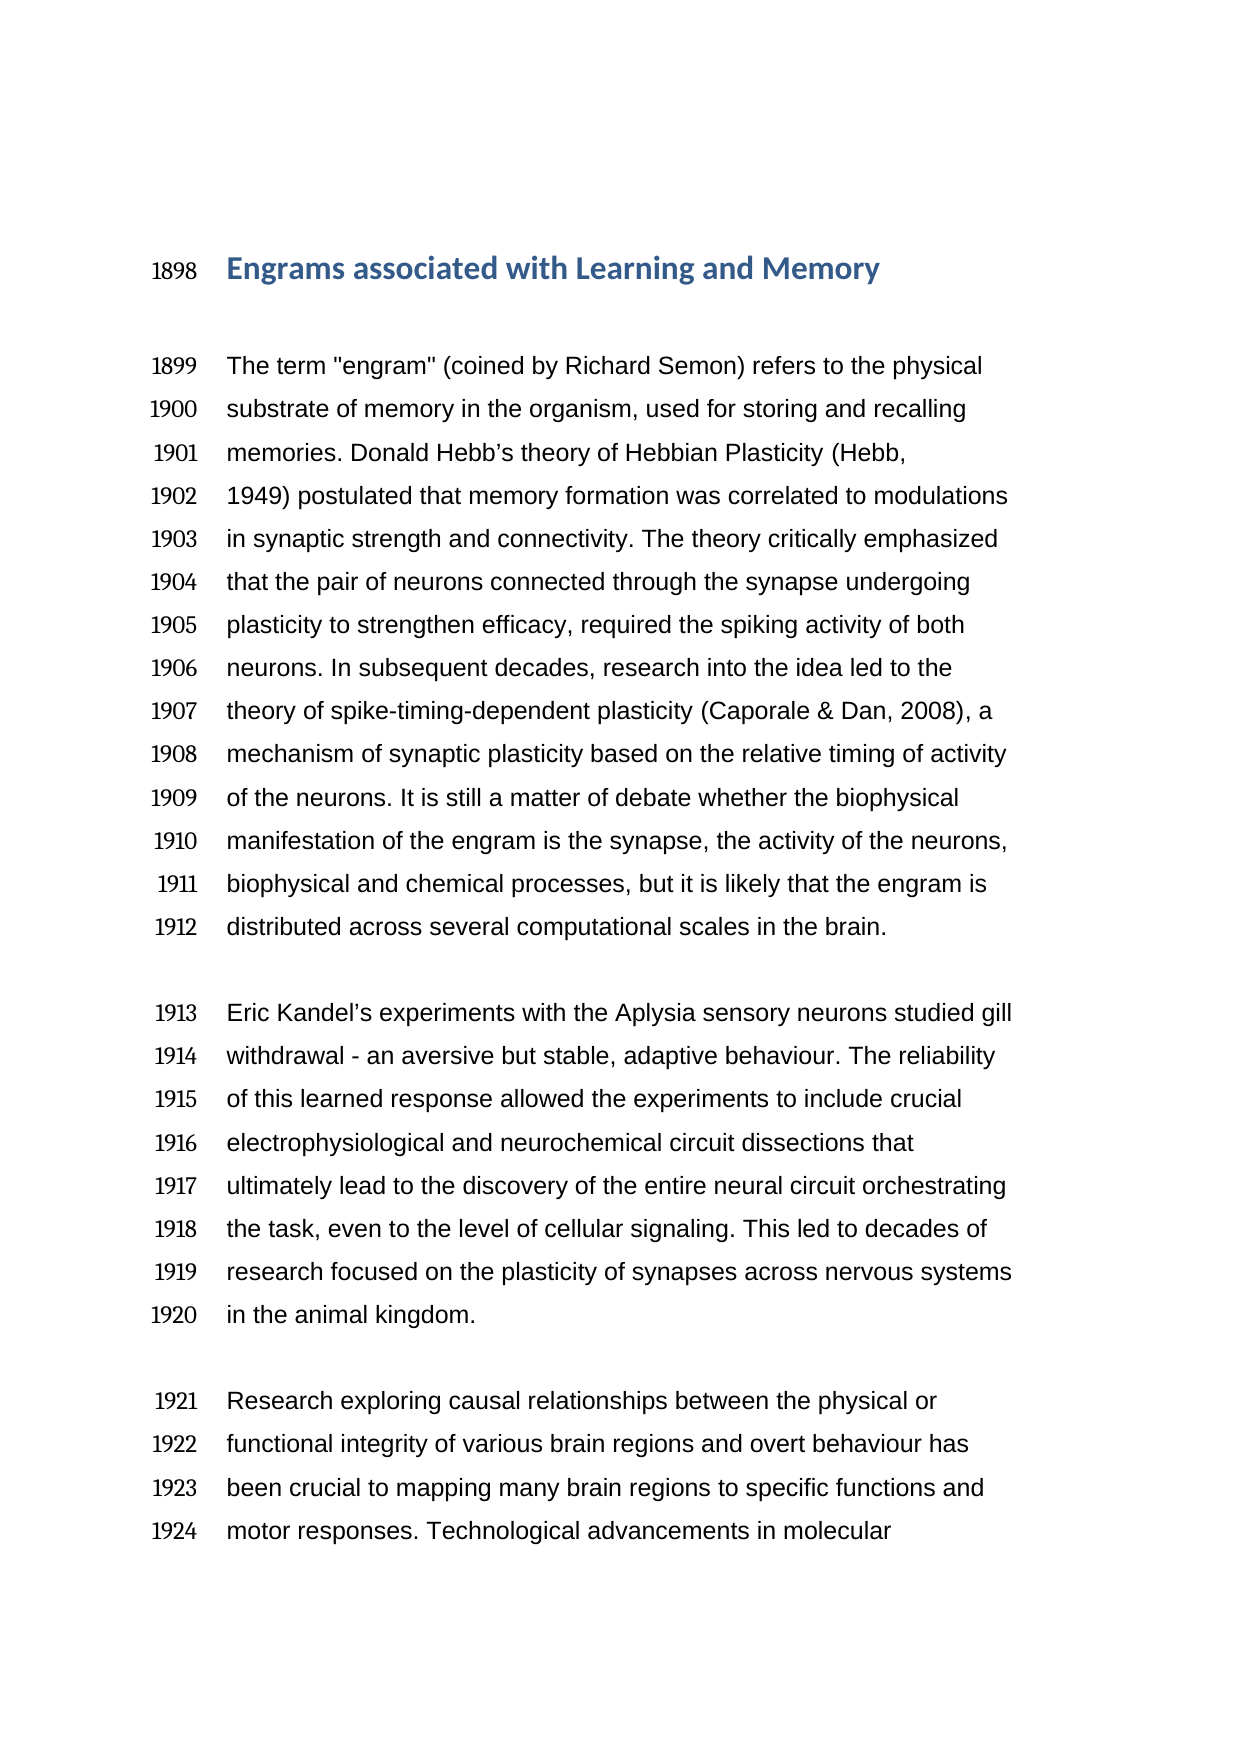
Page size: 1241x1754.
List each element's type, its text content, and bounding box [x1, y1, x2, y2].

subtitle Engrams associated with Learning and Memory [226, 247, 1014, 288]
text The term "engram" (coined by Richard Semon) refers to the physical substrate of memory in the organism, used for storing and recalling memories. Donald Hebb’s theory of Hebbian Plasticity (Hebb, 1949)⁠ postulated that memory formation was correlated to modulations in synaptic strength and connectivity. The theory critically emphasized that the pair of neurons connected through the synapse undergoing plasticity to strengthen efficacy, required the spiking activity of both neurons. In subsequent decades, research into the idea led to the theory of spike-timing-dependent plasticity (Caporale & Dan, 2008)⁠, a mechanism of synaptic plasticity based on the relative timing of activity of the neurons. It is still a matter of debate whether the biophysical manifestation of the engram is the synapse, the activity of the neurons, biophysical and chemical processes, but it is likely that the engram is distributed across several computational scales in the brain. [226, 351, 1014, 941]
text Eric Kandel’s experiments with the Aplysia sensory neurons studied gill withdrawal - an aversive but stable, adaptive behaviour. The reliability of this learned response allowed the experiments to include crucial electrophysiological and neurochemical circuit dissections that ultimately lead to the discovery of the entire neural circuit orchestrating the task, even to the level of cellular signaling. This led to decades of research focused on the plasticity of synapses across nervous systems in the animal kingdom. [226, 998, 1014, 1329]
text Research exploring causal relationships between the physical or functional integrity of various brain regions and overt behaviour has been crucial to mapping many brain regions to specific functions and motor responses. Technological advancements in molecular [226, 1386, 1014, 1544]
